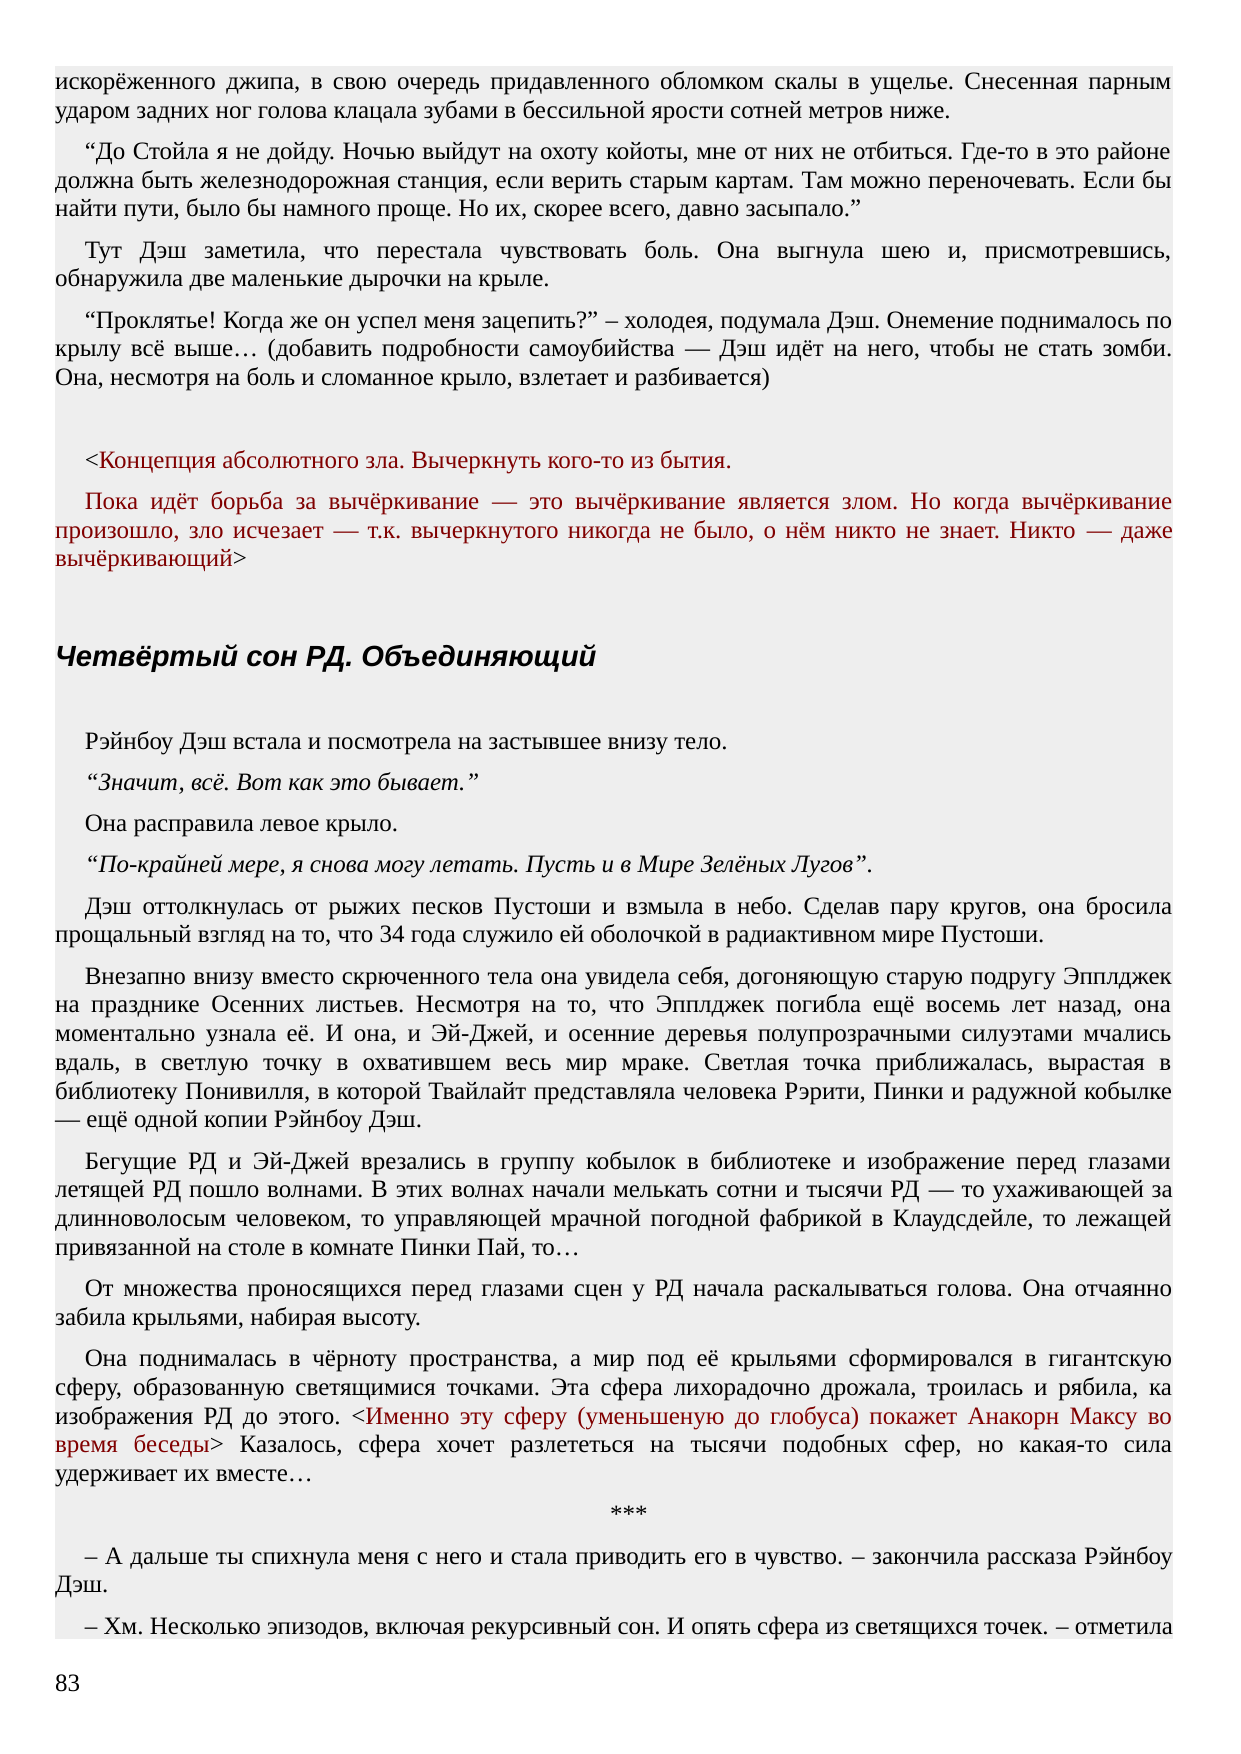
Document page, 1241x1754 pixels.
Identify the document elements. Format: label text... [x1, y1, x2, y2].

text Дэш оттолкнулась от рыжих песков Пустоши и взмыла в небо. Сделав пару кругов, она бросила прощальный взгляд на то, что 34 года служило ей оболочкой в радиактивном мире Пустоши. [55, 891, 1173, 948]
text Бегущие РД и Эй-Джей врезались в группу кобылок в библиотеке и изображение перед глазами летящей РД пошло волнами. В этих волнах начали мелькать сотни и тысячи РД — то ухаживающей за длинноволосым человеком, то управляющей мрачной погодной фабрикой в Клаудсдейле, то лежащей привязанной на столе в комнате Пинки Пай, то… [55, 1146, 1173, 1261]
text – А дальше ты спихнула меня с него и стала приводить его в чувство. – закончила рассказа Рэйнбоу Дэш. [55, 1541, 1173, 1598]
text Рэйнбоу Дэш встала и посмотрела на застывшее внизу тело. [55, 726, 1173, 754]
text Внезапно внизу вместо скрюченного тела она увидела себя, догоняющую старую подругу Эпплджек на празднике Осенних листьев. Несмотря на то, что Эпплджек погибла ещё восемь лет назад, она моментально узнала её. И она, и Эй-Джей, и осенние деревья полупрозрачными силуэтами мчались вдаль, в светлую точку в охватившем весь мир мраке. Светлая точка приближалась, вырастая в библиотеку Понивилля, в которой Твайлайт представляла человека Рэрити, Пинки и радужной кобылке — ещё одной копии Рэйнбоу Дэш. [55, 961, 1173, 1133]
text <Концепция абсолютного зла. Вычеркнуть кого-то из бытия. [55, 445, 1173, 473]
text Тут Дэш заметила, что перестала чувствовать боль. Она выгнула шею и, присмотревшись, обнаружила две маленькие дырочки на крыле. [55, 235, 1173, 292]
text От множества проносящихся перед глазами сцен у РД начала раскалываться голова. Она отчаянно забила крыльями, набирая высоту. [55, 1273, 1173, 1331]
text *** [55, 1499, 1173, 1528]
subtitle Четвёртый сон РД. Объединяющий [55, 638, 1173, 672]
text “По-крайней мере, я снова могу летать. Пусть и в Мире Зелёных Лугов”. [55, 849, 1173, 878]
text искорёженного джипа, в свою очередь придавленного обломком скалы в ущелье. Снесенная парным ударом задних ног голова клацала зубами в бессильной ярости сотней метров ниже. [55, 66, 1173, 123]
text Она расправила левое крыло. [55, 808, 1173, 837]
text – Хм. Несколько эпизодов, включая рекурсивный сон. И опять сфера из светящихся точек. – отметила [55, 1611, 1173, 1639]
text “До Стойла я не дойду. Ночью выйдут на охоту койоты, мне от них не отбиться. Где-то в это районе должна быть железнодорожная станция, если верить старым картам. Там можно переночевать. Если бы найти пути, было бы намного проще. Но их, скорее всего, давно засыпало.” [55, 136, 1173, 222]
text Пока идёт борьба за вычёркивание — это вычёркивание является злом. Но когда вычёркивание произошло, зло исчезает — т.к. вычеркнутого никогда не было, о нём никто не знает. Никто — даже вычёркивающий> [55, 486, 1173, 572]
text “Значит, всё. Вот как это бывает.” [55, 767, 1173, 796]
text Она поднималась в чёрноту пространства, а мир под её крыльями сформировался в гигантскую сферу, образованную светящимися точками. Эта сфера лихорадочно дрожала, троилась и рябила, ка изображения РД до этого. <Именно эту сферу (уменьшеную до глобуса) покажет Анакорн Максу во время беседы> Казалось, сфера хочет разлететься на тысячи подобных сфер, но какая-то сила удерживает их вместе… [55, 1343, 1173, 1487]
text “Проклятье! Когда же он успел меня зацепить?” – холодея, подумала Дэш. Онемение поднималось по крылу всё выше… (добавить подробности самоубийства — Дэш идёт на него, чтобы не стать зомби. Она, несмотря на боль и сломанное крыло, взлетает и разбивается) [55, 305, 1173, 391]
